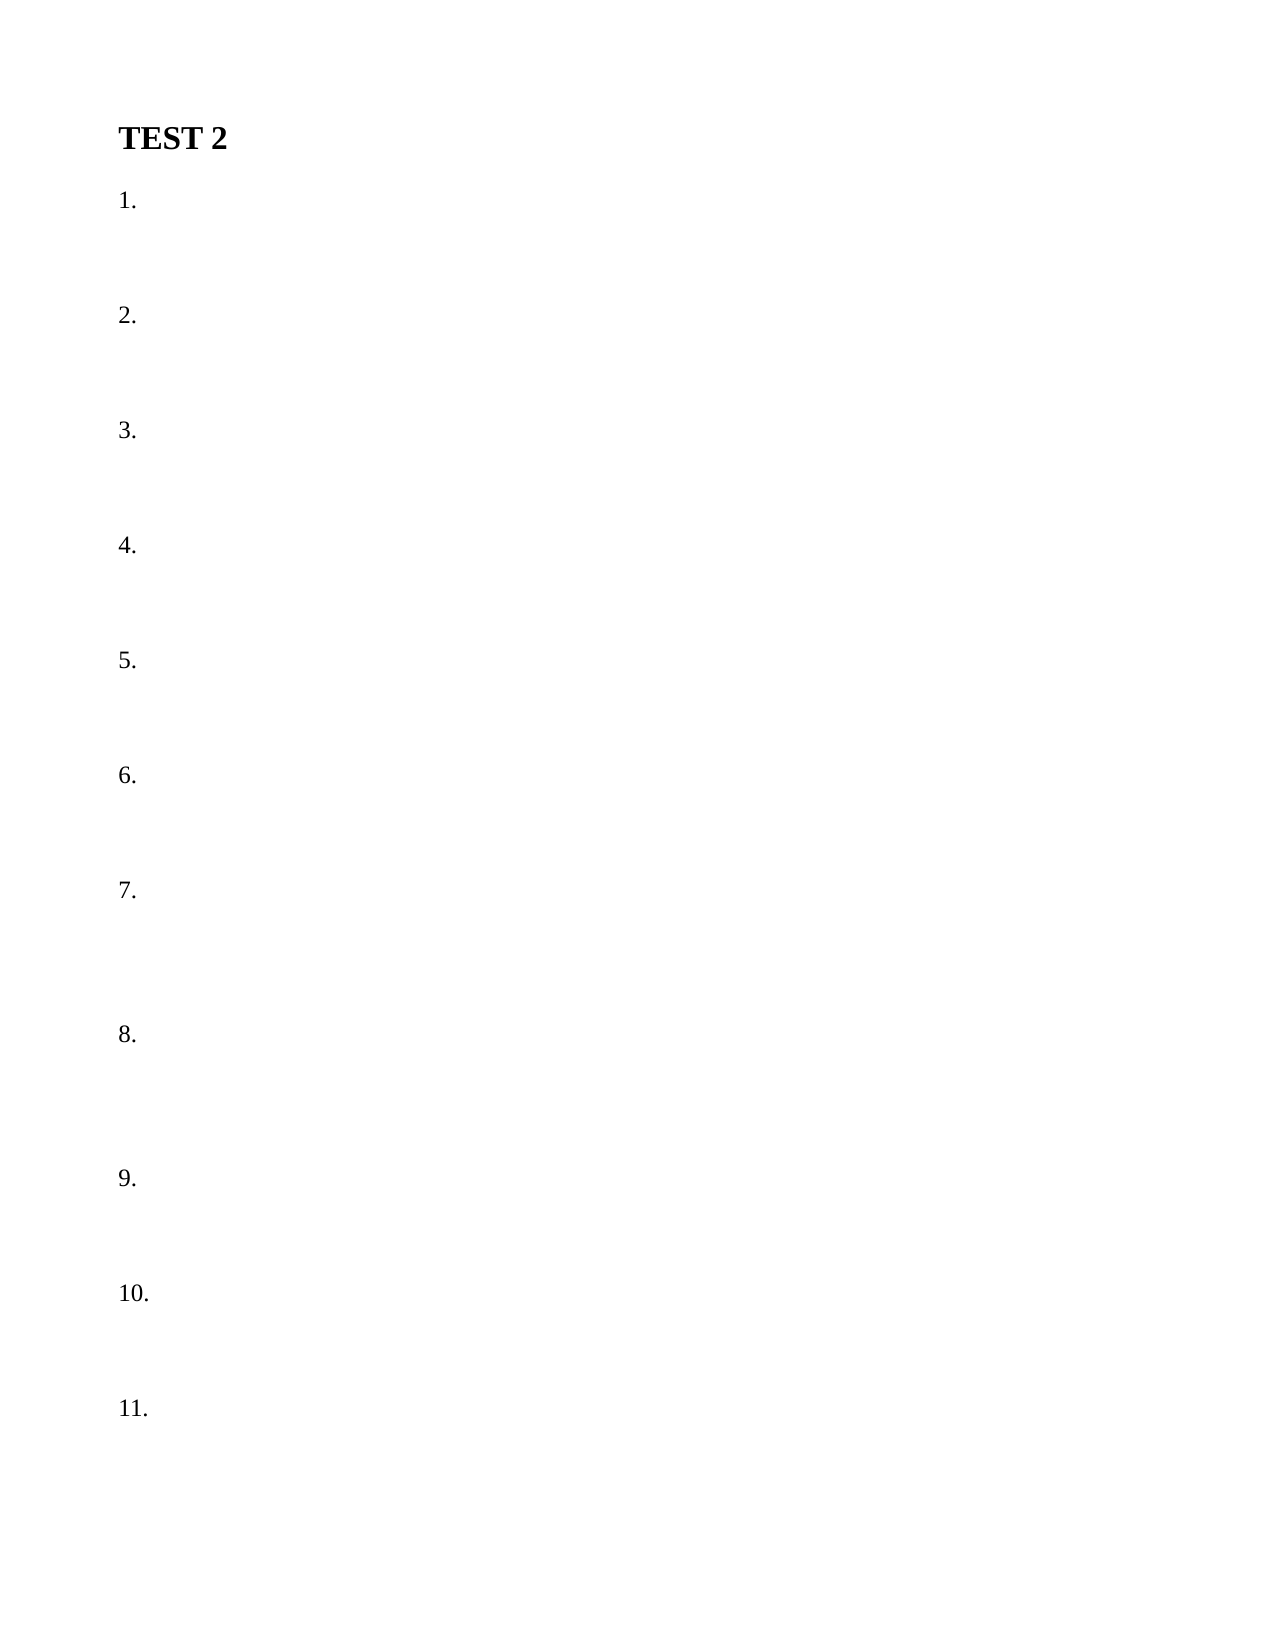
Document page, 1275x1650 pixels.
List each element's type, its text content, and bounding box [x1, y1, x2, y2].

text 8. [118, 1019, 1157, 1048]
text 9. [118, 1163, 1157, 1191]
text 3. [118, 415, 1157, 444]
text TEST 2 [118, 118, 1157, 156]
text 4. [118, 530, 1157, 559]
text 5. [118, 645, 1157, 674]
text 7. [118, 875, 1157, 904]
text 1. [118, 185, 1157, 214]
text 10. [118, 1278, 1157, 1306]
text 6. [118, 760, 1157, 789]
text 2. [118, 300, 1157, 329]
text 11. [118, 1393, 1157, 1421]
